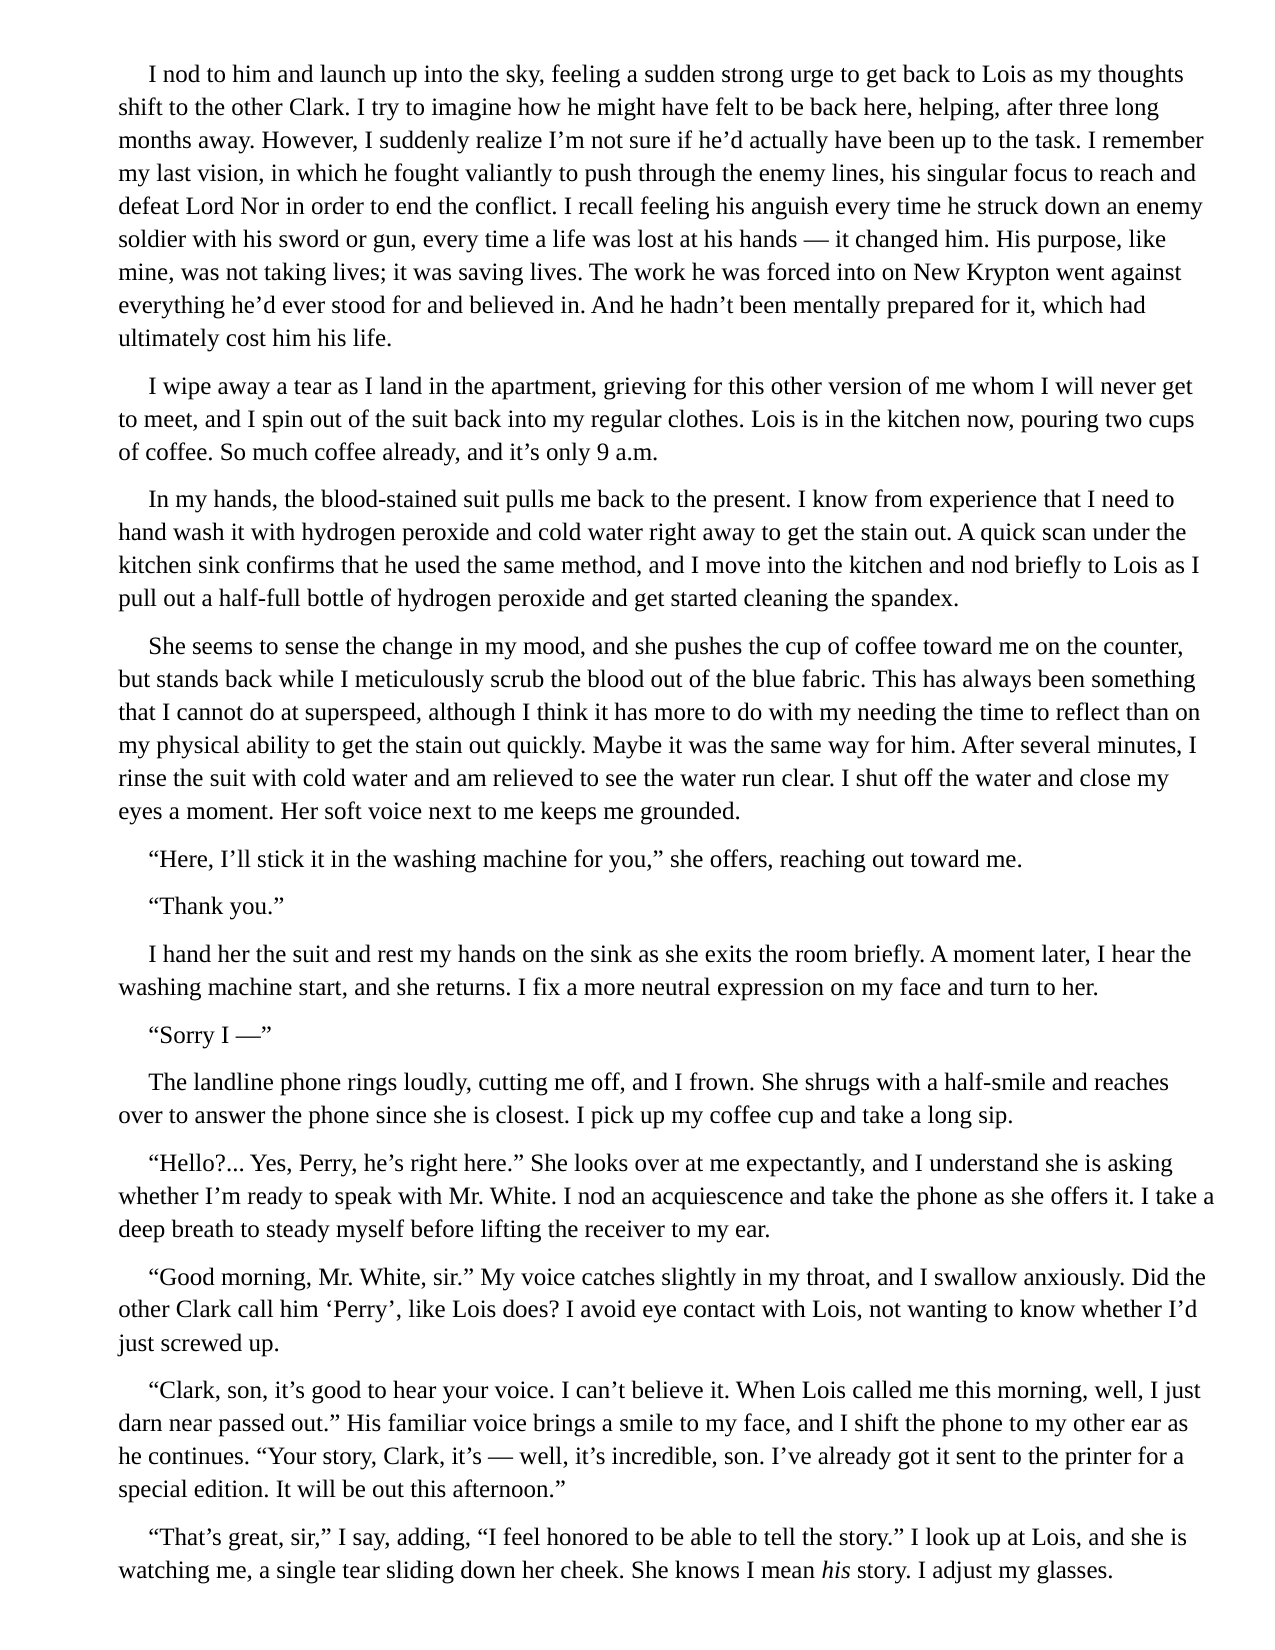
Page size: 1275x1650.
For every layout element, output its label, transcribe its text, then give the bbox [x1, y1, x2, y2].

text “Thank you.” [118, 891, 1216, 920]
text “Hello?... Yes, Perry, he’s right here.” She looks over at me expectantly, and I understand she is asking whether I’m ready to speak with Mr. White. I nod an acquiescence and take the phone as she offers it. I take a deep breath to steady myself before lifting the receiver to my ear. [118, 1148, 1216, 1243]
text “That’s great, sir,” I say, adding, “I feel honored to be able to tell the story.” I look up at Lois, and she is watching me, a single tear sliding down her cheek. She knows I mean his story. I adjust my glasses. [118, 1522, 1216, 1584]
text She seems to sense the change in my mood, and she pushes the cup of coffee toward me on the counter, but stands back while I meticulously scrub the blood out of the blue fabric. This has always been something that I cannot do at superspeed, although I think it has more to do with my needing the time to reflect than on my physical ability to get the stain out quickly. Maybe it was the same way for him. After several minutes, I rinse the suit with cold water and am relieved to see the water run clear. I shut off the water and close my eyes a moment. Her soft voice next to me keeps me grounded. [118, 631, 1216, 825]
text “Good morning, Mr. White, sir.” My voice catches slightly in my throat, and I swallow anxiously. Did the other Clark call him ‘Perry’, like Lois does? I avoid eye contact with Lois, not wanting to know whether I’d just screwed up. [118, 1262, 1216, 1356]
text “Clark, son, it’s good to hear your voice. I can’t believe it. When Lois called me this morning, well, I just darn near passed out.” His familiar voice brings a smile to my face, and I shift the phone to my other ear as he continues. “Your story, Clark, it’s — well, it’s incredible, son. I’ve already got it sent to the printer for a special edition. It will be out this afternoon.” [118, 1375, 1216, 1503]
text In my hands, the blood-stained suit pulls me back to the present. I know from experience that I need to hand wash it with hydrogen peroxide and cold water right away to get the stain out. A quick scan under the kitchen sink confirms that he used the same method, and I move into the kitchen and nod briefly to Lois as I pull out a half-full bottle of hydrogen peroxide and get started cleaning the spandex. [118, 484, 1216, 612]
text The landline phone rings loudly, cutting me off, and I frown. She shrugs with a half-smile and reaches over to answer the phone since she is closest. I pick up my coffee cup and take a long sip. [118, 1067, 1216, 1129]
text “Sorry I —” [118, 1020, 1216, 1048]
text I nod to him and launch up into the sky, feeling a sudden strong urge to get back to Lois as my thoughts shift to the other Clark. I try to imagine how he might have felt to be back here, helping, after three long months away. However, I suddenly realize I’m not sure if he’d actually have been up to the task. I remember my last vision, in which he fought valiantly to push through the enemy lines, his singular focus to reach and defeat Lord Nor in order to end the conflict. I recall feeling his anguish every time he struck down an enemy soldier with his sword or gun, every time a life was lost at his hands — it changed him. His purpose, like mine, was not taking lives; it was saving lives. The work he was forced into on New Krypton went against everything he’d ever stood for and believed in. And he hadn’t been mentally prepared for it, which had ultimately cost him his life. [118, 59, 1216, 352]
text I hand her the suit and rest my hands on the sink as she exits the room briefly. A moment later, I hear the washing machine start, and she returns. I fix a more neutral expression on my face and turn to her. [118, 939, 1216, 1001]
text “Here, I’ll stick it in the washing machine for you,” she offers, reaching out toward me. [118, 844, 1216, 873]
text I wipe away a tear as I land in the apartment, grieving for this other version of me whom I will never get to meet, and I spin out of the suit back into my regular clothes. Lois is in the kitchen now, pouring two cups of coffee. So much coffee already, and it’s only 9 a.m. [118, 371, 1216, 466]
